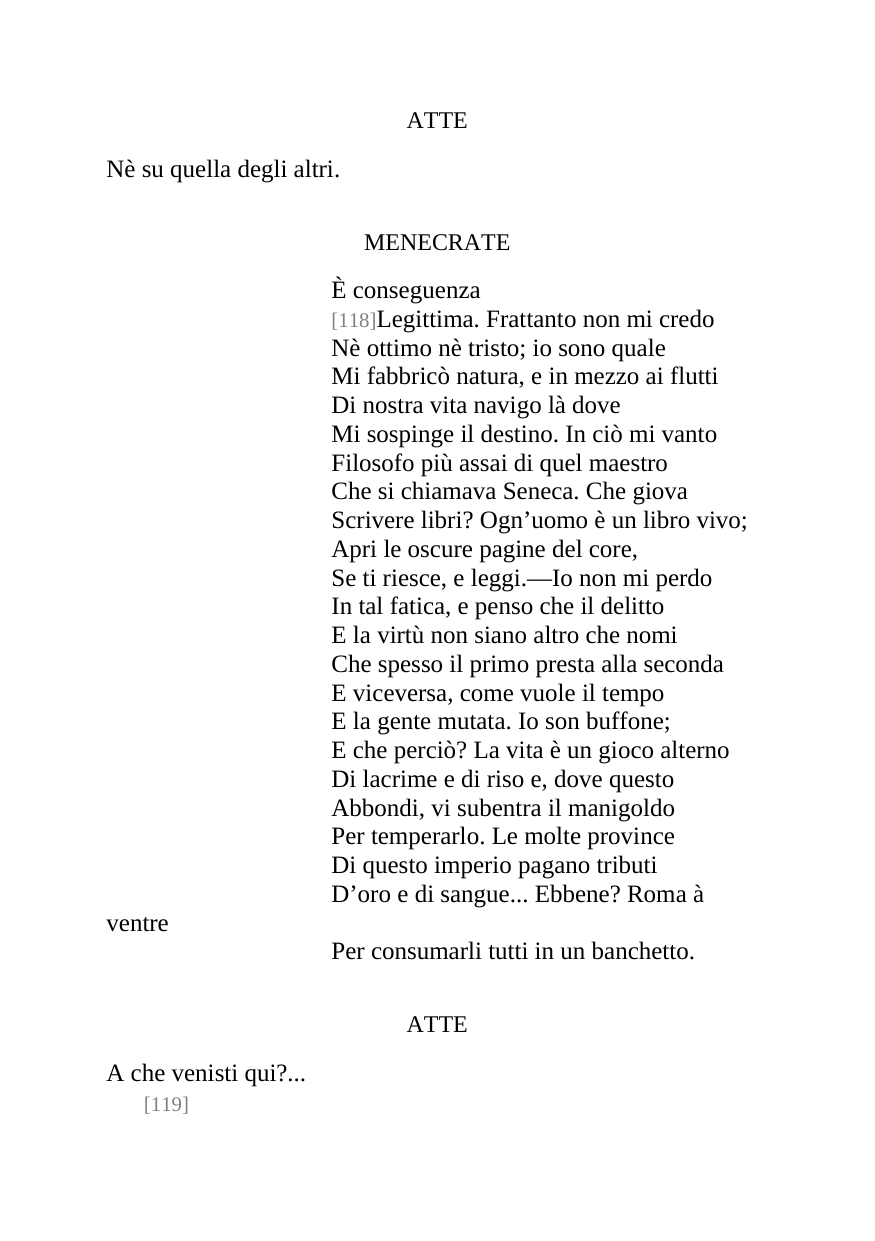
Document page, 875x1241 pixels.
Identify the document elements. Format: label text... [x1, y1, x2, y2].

text [118]Legittima. Frattanto non mi credo [106, 304, 768, 333]
text Per consumarli tutti in un banchetto. [106, 936, 768, 965]
text Che si chiamava Seneca. Che giova [106, 476, 768, 505]
text E viceversa, come vuole il tempo [106, 678, 768, 706]
text Se ti riesce, e leggi.—Io non mi perdo [106, 563, 768, 591]
text ATTE [106, 106, 768, 134]
text Di lacrime e di riso e, dove questo [106, 764, 768, 793]
text Mi fabbricò natura, e in mezzo ai flutti [106, 361, 768, 390]
text MENECRATE [106, 228, 768, 255]
text Che spesso il primo presta alla seconda [106, 649, 768, 678]
text Scrivere libri? Ogn’uomo è un libro vivo; [106, 505, 768, 534]
text E la virtù non siano altro che nomi [106, 620, 768, 649]
text Nè su quella degli altri. [106, 154, 768, 183]
text In tal fatica, e penso che il delitto [106, 591, 768, 620]
text D’oro e di sangue... Ebbene? Roma à ventre [106, 879, 768, 936]
text E che perciò? La vita è un gioco alterno [106, 735, 768, 764]
text Abbondi, vi subentra il manigoldo [106, 793, 768, 821]
text È conseguenza [106, 275, 768, 304]
text E la gente mutata. Io son buffone; [106, 706, 768, 735]
text Mi sospinge il destino. In ciò mi vanto [106, 419, 768, 448]
text Di questo imperio pagano tributi [106, 850, 768, 879]
text Apri le oscure pagine del core, [106, 534, 768, 563]
text Nè ottimo nè tristo; io sono quale [106, 333, 768, 361]
text Di nostra vita navigo là dove [106, 390, 768, 419]
text ATTE [106, 1010, 768, 1038]
text Filosofo più assai di quel maestro [106, 448, 768, 476]
text [119] [106, 1092, 768, 1116]
text Per temperarlo. Le molte province [106, 821, 768, 850]
text A che venisti qui?... [106, 1058, 768, 1087]
